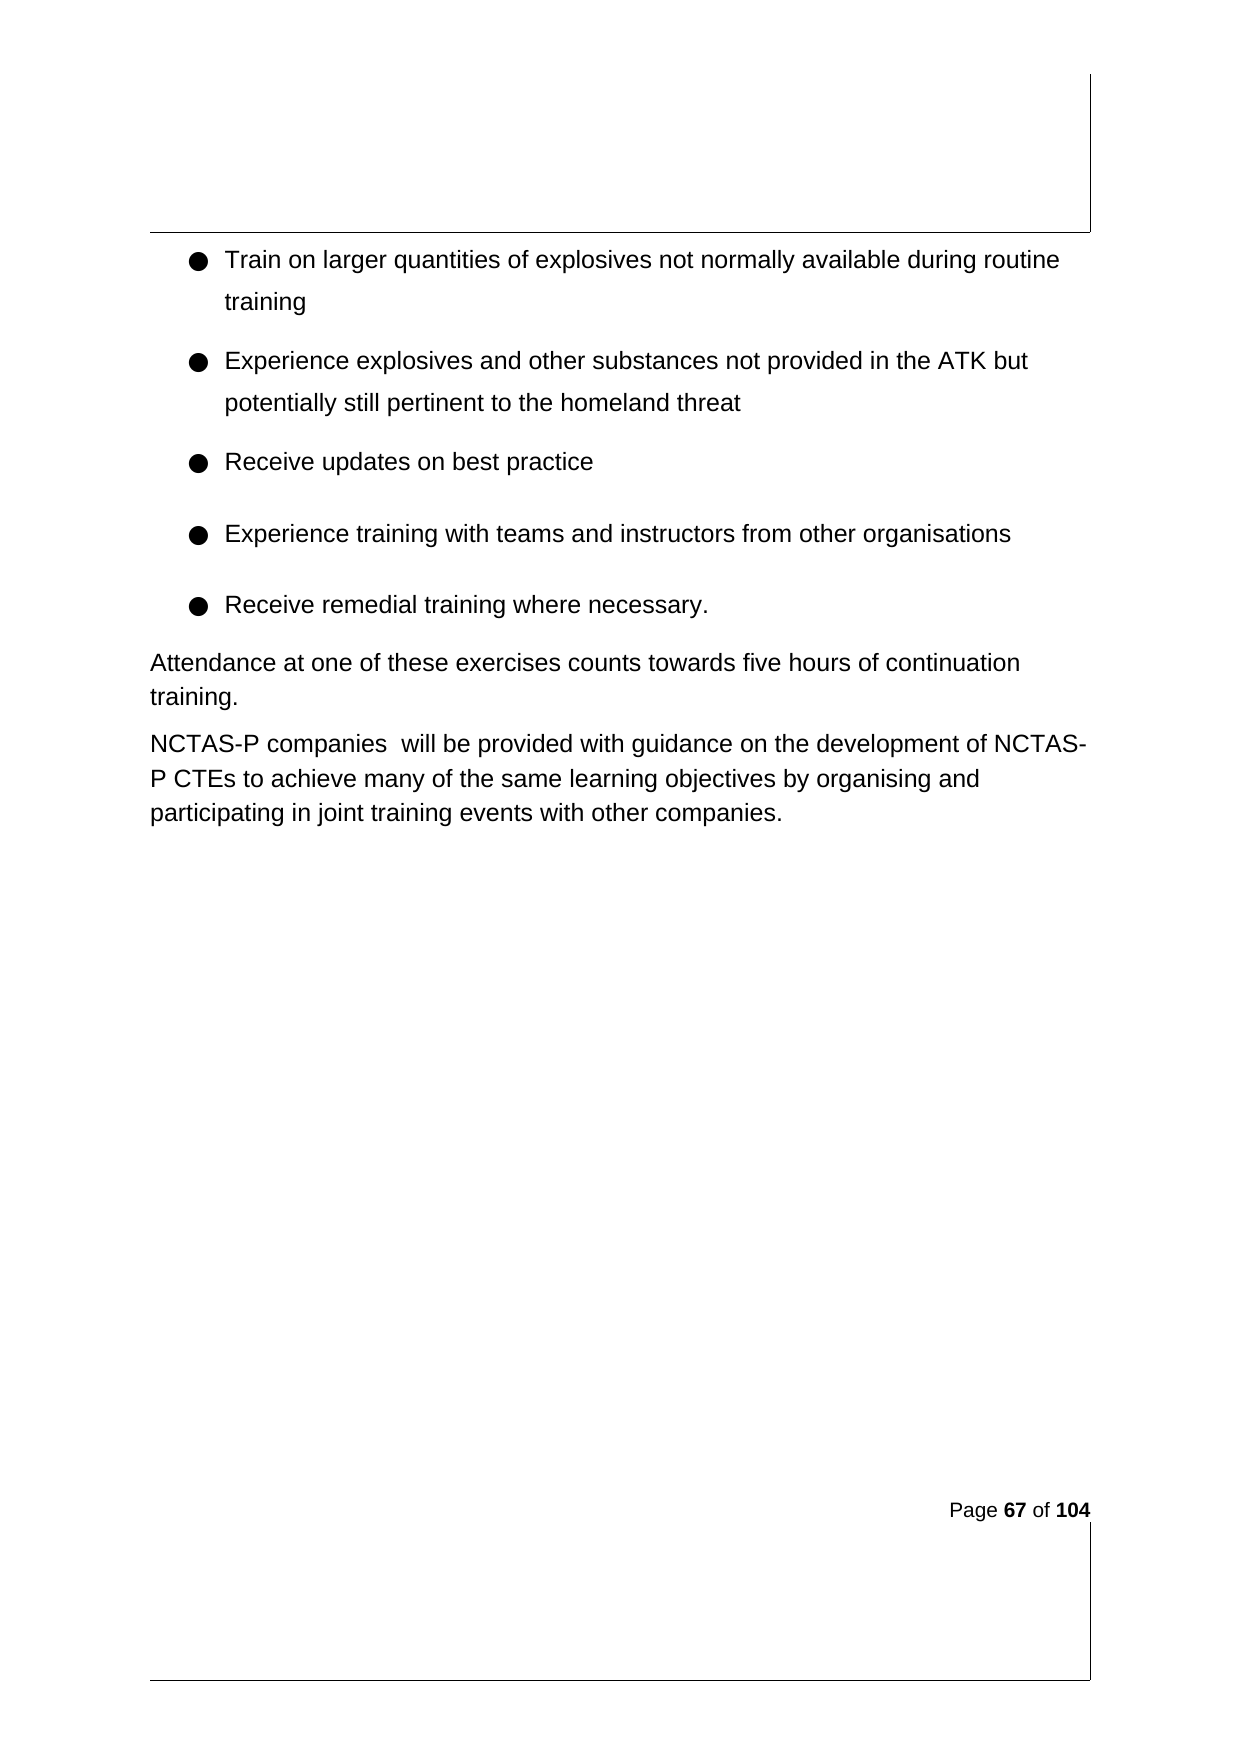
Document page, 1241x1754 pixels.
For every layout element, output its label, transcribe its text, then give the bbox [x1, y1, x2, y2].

text NCTAS-P companies will be provided with guidance on the development of NCTAS-P CTEs to achieve many of the same learning objectives by organising and participating in joint training events with other companies. [150, 729, 1090, 827]
list Receive updates on best practice [187, 434, 1090, 485]
text Attendance at one of these exercises counts towards five hours of continuation training. [150, 648, 1090, 711]
list Receive remedial training where necessary. [187, 577, 1090, 628]
list Train on larger quantities of explosives not normally available during routine training [187, 232, 1090, 316]
list Experience training with teams and instructors from other organisations [187, 505, 1090, 556]
list Experience explosives and other substances not provided in the ATK but potentially still pertinent to the homeland threat [187, 333, 1090, 417]
